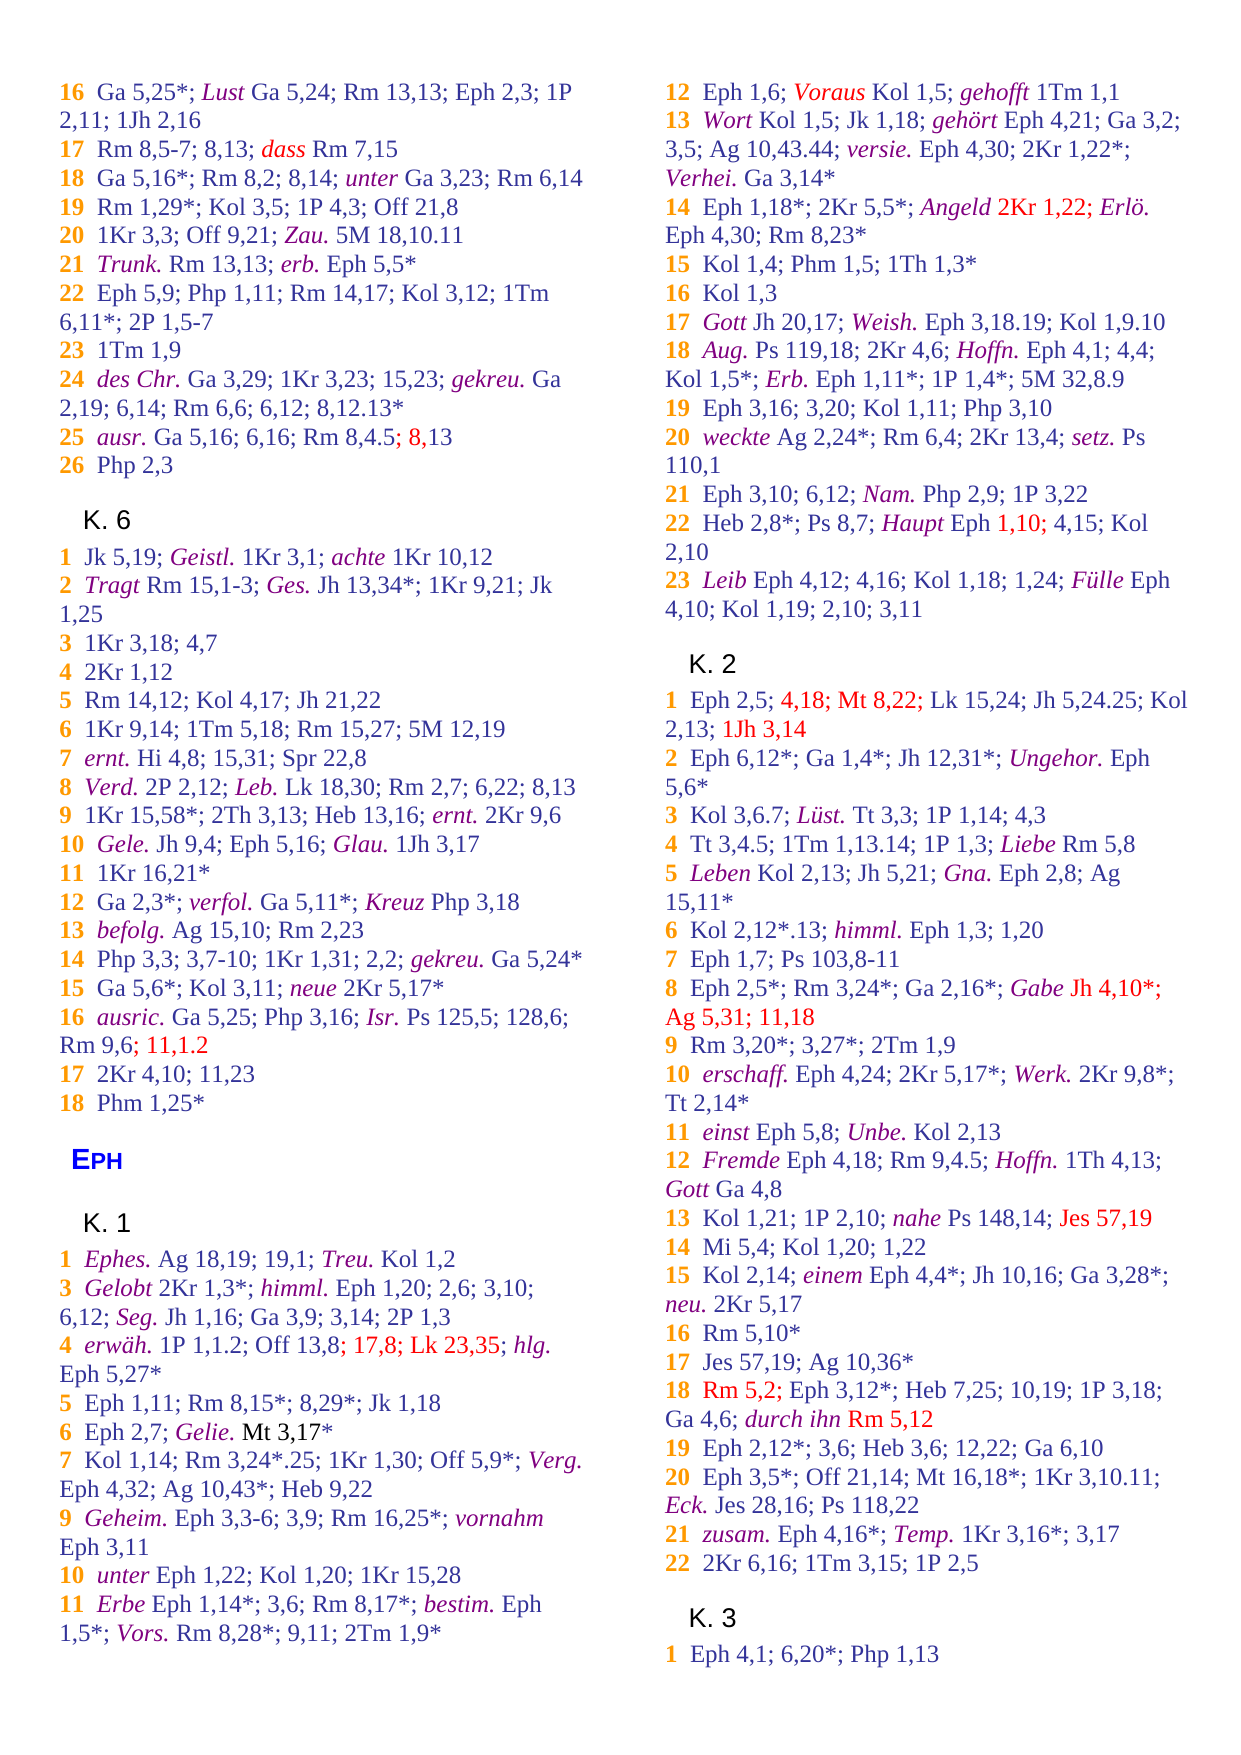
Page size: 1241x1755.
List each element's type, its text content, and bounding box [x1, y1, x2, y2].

text 25 ausr. Ga 5,16; 6,16; Rm 8,4.5; 8,13 [59, 422, 587, 451]
text 13 Kol 1,21; 1P 2,10; nahe Ps 148,14; Jes 57,19 [665, 1203, 1193, 1232]
text 22 2Kr 6,16; 1Tm 3,15; 1P 2,5 [665, 1548, 1193, 1577]
text 17 Gott Jh 20,17; Weish. Eph 3,18.19; Kol 1,9.10 [665, 307, 1193, 336]
text 23 Leib Eph 4,12; 4,16; Kol 1,18; 1,24; Fülle Eph 4,10; Kol 1,19; 2,10; 3,11 [665, 566, 1193, 623]
text 7 Kol 1,14; Rm 3,24*.25; 1Kr 1,30; Off 5,9*; Verg. Eph 4,32; Ag 10,43*; Heb 9,22 [59, 1445, 587, 1503]
text 14 Eph 1,18*; 2Kr 5,5*; Angeld 2Kr 1,22; Erlö. Eph 4,30; Rm 8,23* [665, 192, 1193, 249]
text 14 Php 3,3; 3,7-10; 1Kr 1,31; 2,2; gekreu. Ga 5,24* [59, 944, 587, 973]
text 5 Rm 14,12; Kol 4,17; Jh 21,22 [59, 686, 587, 714]
text 26 Php 2,3 [59, 451, 587, 479]
text 9 Rm 3,20*; 3,27*; 2Tm 1,9 [665, 1031, 1193, 1059]
text 24 des Chr. Ga 3,29; 1Kr 3,23; 15,23; gekreu. Ga 2,19; 6,14; Rm 6,6; 6,12; 8,12.13* [59, 364, 587, 422]
text 22 Eph 5,9; Php 1,11; Rm 14,17; Kol 3,12; 1Tm 6,11*; 2P 1,5-7 [59, 278, 587, 336]
text 5 Leben Kol 2,13; Jh 5,21; Gna. Eph 2,8; Ag 15,11* [665, 858, 1193, 916]
text 18 Ga 5,16*; Rm 8,2; 8,14; unter Ga 3,23; Rm 6,14 [59, 163, 587, 192]
text 9 1Kr 15,58*; 2Th 3,13; Heb 13,16; ernt. 2Kr 9,6 [59, 801, 587, 829]
text 18 Phm 1,25* [59, 1088, 587, 1117]
text 20 1Kr 3,3; Off 9,21; Zau. 5M 18,10.11 [59, 221, 587, 249]
text 8 Eph 2,5*; Rm 3,24*; Ga 2,16*; Gabe Jh 4,10*; Ag 5,31; 11,18 [665, 973, 1193, 1031]
text 2 Eph 6,12*; Ga 1,4*; Jh 12,31*; Ungehor. Eph 5,6* [665, 743, 1193, 801]
text 1 Eph 2,5; 4,18; Mt 8,22; Lk 15,24; Jh 5,24.25; Kol 2,13; 1Jh 3,14 [665, 686, 1193, 743]
text 15 Ga 5,6*; Kol 3,11; neue 2Kr 5,17* [59, 973, 587, 1002]
text 15 Kol 2,14; einem Eph 4,4*; Jh 10,16; Ga 3,28*; neu. 2Kr 5,17 [665, 1261, 1193, 1318]
text 22 Heb 2,8*; Ps 8,7; Haupt Eph 1,10; 4,15; Kol 2,10 [665, 508, 1193, 566]
text 6 Eph 2,7; Gelie. Mt 3,17* [59, 1417, 587, 1445]
text 10 unter Eph 1,22; Kol 1,20; 1Kr 15,28 [59, 1560, 587, 1589]
text 19 Eph 3,16; 3,20; Kol 1,11; Php 3,10 [665, 393, 1193, 422]
text 13 Wort Kol 1,5; Jk 1,18; gehört Eph 4,21; Ga 3,2; 3,5; Ag 10,43.44; versie. Eph 4,30; 2Kr 1,22*; Verhei. Ga 3,14* [665, 106, 1193, 192]
text 20 Eph 3,5*; Off 21,14; Mt 16,18*; 1Kr 3,10.11; Eck. Jes 28,16; Ps 118,22 [665, 1462, 1193, 1519]
text 6 Kol 2,12*.13; himml. Eph 1,3; 1,20 [665, 916, 1193, 944]
text 5 Eph 1,11; Rm 8,15*; 8,29*; Jk 1,18 [59, 1388, 587, 1417]
text 4 Tt 3,4.5; 1Tm 1,13.14; 1P 1,3; Liebe Rm 5,8 [665, 829, 1193, 858]
subtitle K. 3 [688, 1602, 1193, 1633]
text 1 Ephes. Ag 18,19; 19,1; Treu. Kol 1,2 [59, 1244, 587, 1273]
text 18 Rm 5,2; Eph 3,12*; Heb 7,25; 10,19; 1P 3,18; Ga 4,6; durch ihn Rm 5,12 [665, 1376, 1193, 1433]
text 17 Jes 57,19; Ag 10,36* [665, 1347, 1193, 1376]
text 2 Tragt Rm 15,1-3; Ges. Jh 13,34*; 1Kr 9,21; Jk 1,25 [59, 571, 587, 628]
text 18 Aug. Ps 119,18; 2Kr 4,6; Hoffn. Eph 4,1; 4,4; Kol 1,5*; Erb. Eph 1,11*; 1P 1,4*; 5M 32,8.9 [665, 336, 1193, 393]
text 1 Jk 5,19; Geistl. 1Kr 3,1; achte 1Kr 10,12 [59, 542, 587, 571]
text 12 Ga 2,3*; verfol. Ga 5,11*; Kreuz Php 3,18 [59, 887, 587, 916]
text 11 einst Eph 5,8; Unbe. Kol 2,13 [665, 1117, 1193, 1146]
text 6 1Kr 9,14; 1Tm 5,18; Rm 15,27; 5M 12,19 [59, 714, 587, 743]
text 11 1Kr 16,21* [59, 858, 587, 887]
text 7 Eph 1,7; Ps 103,8-11 [665, 944, 1193, 973]
text 14 Mi 5,4; Kol 1,20; 1,22 [665, 1232, 1193, 1261]
text 3 Gelobt 2Kr 1,3*; himml. Eph 1,20; 2,6; 3,10; 6,12; Seg. Jh 1,16; Ga 3,9; 3,14; 2P 1,3 [59, 1273, 587, 1330]
text 19 Eph 2,12*; 3,6; Heb 3,6; 12,22; Ga 6,10 [665, 1433, 1193, 1462]
text 12 Eph 1,6; Voraus Kol 1,5; gehofft 1Tm 1,1 [665, 77, 1193, 106]
text 8 Verd. 2P 2,12; Leb. Lk 18,30; Rm 2,7; 6,22; 8,13 [59, 772, 587, 801]
text 3 1Kr 3,18; 4,7 [59, 628, 587, 657]
text 10 erschaff. Eph 4,24; 2Kr 5,17*; Werk. 2Kr 9,8*; Tt 2,14* [665, 1059, 1193, 1117]
subtitle K. 6 [83, 504, 587, 536]
text 9 Geheim. Eph 3,3-6; 3,9; Rm 16,25*; vornahm Eph 3,11 [59, 1503, 587, 1560]
text 17 Rm 8,5-7; 8,13; dass Rm 7,15 [59, 134, 587, 163]
text 3 Kol 3,6.7; Lüst. Tt 3,3; 1P 1,14; 4,3 [665, 801, 1193, 829]
subtitle Eph [71, 1142, 587, 1175]
text 21 Trunk. Rm 13,13; erb. Eph 5,5* [59, 249, 587, 278]
text 16 Kol 1,3 [665, 278, 1193, 307]
text 21 Eph 3,10; 6,12; Nam. Php 2,9; 1P 3,22 [665, 479, 1193, 508]
text 20 weckte Ag 2,24*; Rm 6,4; 2Kr 13,4; setz. Ps 110,1 [665, 422, 1193, 479]
text 12 Fremde Eph 4,18; Rm 9,4.5; Hoffn. 1Th 4,13; Gott Ga 4,8 [665, 1146, 1193, 1203]
text 23 1Tm 1,9 [59, 336, 587, 364]
text 17 2Kr 4,10; 11,23 [59, 1059, 587, 1088]
text 16 ausric. Ga 5,25; Php 3,16; Isr. Ps 125,5; 128,6; Rm 9,6; 11,1.2 [59, 1002, 587, 1059]
text 4 2Kr 1,12 [59, 657, 587, 686]
text 4 erwäh. 1P 1,1.2; Off 13,8; 17,8; Lk 23,35; hlg. Eph 5,27* [59, 1330, 587, 1388]
subtitle K. 2 [688, 648, 1193, 679]
text 16 Ga 5,25*; Lust Ga 5,24; Rm 13,13; Eph 2,3; 1P 2,11; 1Jh 2,16 [59, 77, 587, 134]
text 1 Eph 4,1; 6,20*; Php 1,13 [665, 1639, 1193, 1668]
text 15 Kol 1,4; Phm 1,5; 1Th 1,3* [665, 249, 1193, 278]
text 21 zusam. Eph 4,16*; Temp. 1Kr 3,16*; 3,17 [665, 1519, 1193, 1548]
text 19 Rm 1,29*; Kol 3,5; 1P 4,3; Off 21,8 [59, 192, 587, 221]
text 13 befolg. Ag 15,10; Rm 2,23 [59, 916, 587, 944]
subtitle K. 1 [83, 1207, 587, 1238]
text 10 Gele. Jh 9,4; Eph 5,16; Glau. 1Jh 3,17 [59, 829, 587, 858]
text 7 ernt. Hi 4,8; 15,31; Spr 22,8 [59, 743, 587, 772]
text 11 Erbe Eph 1,14*; 3,6; Rm 8,17*; bestim. Eph 1,5*; Vors. Rm 8,28*; 9,11; 2Tm 1,9* [59, 1589, 587, 1647]
text 16 Rm 5,10* [665, 1318, 1193, 1347]
